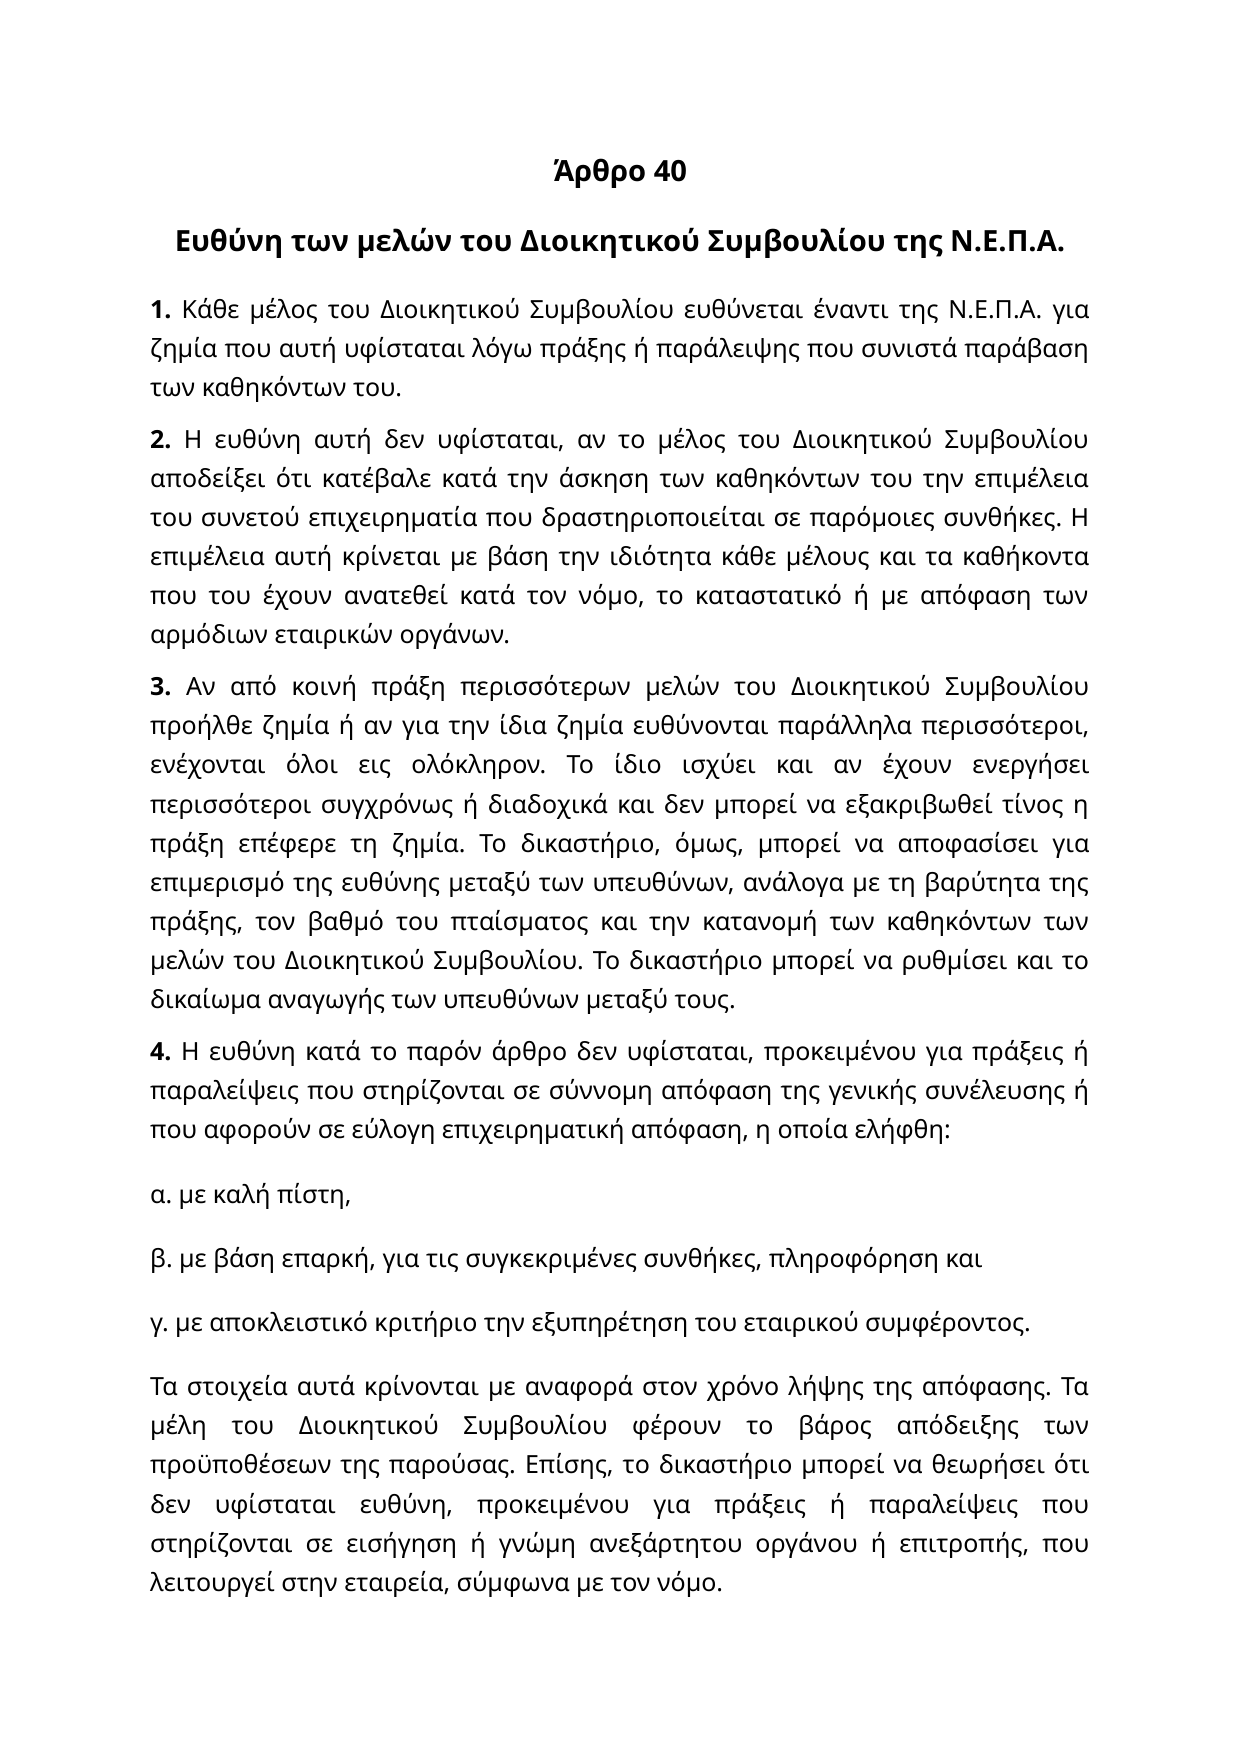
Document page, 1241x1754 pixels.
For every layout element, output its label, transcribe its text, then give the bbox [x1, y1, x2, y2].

text γ. με αποκλειστικό κριτήριο την εξυπηρέτηση του εταιρικού συμφέροντος. [150, 1304, 1090, 1339]
subtitle Ευθύνη των μελών του Διοικητικού Συμβουλίου της Ν.Ε.Π.Α. [150, 221, 1090, 260]
text α. με καλή πίστη, [150, 1176, 1090, 1210]
text Τα στοιχεία αυτά κρίνονται με αναφορά στον χρόνο λήψης της απόφασης. Τα μέλη του Διοικητικού Συμβουλίου φέρουν το βάρος απόδειξης των προϋποθέσεων της παρούσας. Επίσης, το δικαστήριο μπορεί να θεωρήσει ότι δεν υφίσταται ευθύνη, προκειμένου για πράξεις ή παραλείψεις που στηρίζονται σε εισήγηση ή γνώμη ανεξάρτητου οργάνου ή επιτροπής, που λειτουργεί στην εταιρεία, σύμφωνα με τον νόμο. [150, 1369, 1090, 1599]
subtitle Άρθρο 40 [150, 150, 1090, 190]
text β. με βάση επαρκή, για τις συγκεκριμένες συνθήκες, πληροφόρηση και [150, 1240, 1090, 1274]
text 4. Η ευθύνη κατά το παρόν άρθρο δεν υφίσταται, προκειμένου για πράξεις ή παραλείψεις που στηρίζονται σε σύννομη απόφαση της γενικής συνέλευσης ή που αφορούν σε εύλογη επιχειρηματική απόφαση, η οποία ελήφθη: [150, 1034, 1090, 1146]
text 1. Κάθε μέλος του Διοικητικού Συμβουλίου ευθύνεται έναντι της Ν.Ε.Π.Α. για ζημία που αυτή υφίσταται λόγω πράξης ή παράλειψης που συνιστά παράβαση των καθηκόντων του. [150, 291, 1090, 404]
text 2. Η ευθύνη αυτή δεν υφίσταται, αν το μέλος του Διοικητικού Συμβουλίου αποδείξει ότι κατέβαλε κατά την άσκηση των καθηκόντων του την επιμέλεια του συνετού επιχειρηματία που δραστηριοποιείται σε παρόμοιες συνθήκες. Η επιμέλεια αυτή κρίνεται με βάση την ιδιότητα κάθε μέλους και τα καθήκοντα που του έχουν ανατεθεί κατά τον νόμο, το καταστατικό ή με απόφαση των αρμόδιων εταιρικών οργάνων. [150, 421, 1090, 651]
text 3. Αν από κοινή πράξη περισσότερων μελών του Διοικητικού Συμβουλίου προήλθε ζημία ή αν για την ίδια ζημία ευθύνονται παράλληλα περισσότεροι, ενέχονται όλοι εις ολόκληρον. Το ίδιο ισχύει και αν έχουν ενεργήσει περισσότεροι συγχρόνως ή διαδοχικά και δεν μπορεί να εξακριβωθεί τίνος η πράξη επέφερε τη ζημία. Το δικαστήριο, όμως, μπορεί να αποφασίσει για επιμερισμό της ευθύνης μεταξύ των υπευθύνων, ανάλογα με τη βαρύτητα της πράξης, τον βαθμό του πταίσματος και την κατανομή των καθηκόντων των μελών του Διοικητικού Συμβουλίου. Το δικαστήριο μπορεί να ρυθμίσει και το δικαίωμα αναγωγής των υπευθύνων μεταξύ τους. [150, 669, 1090, 1016]
